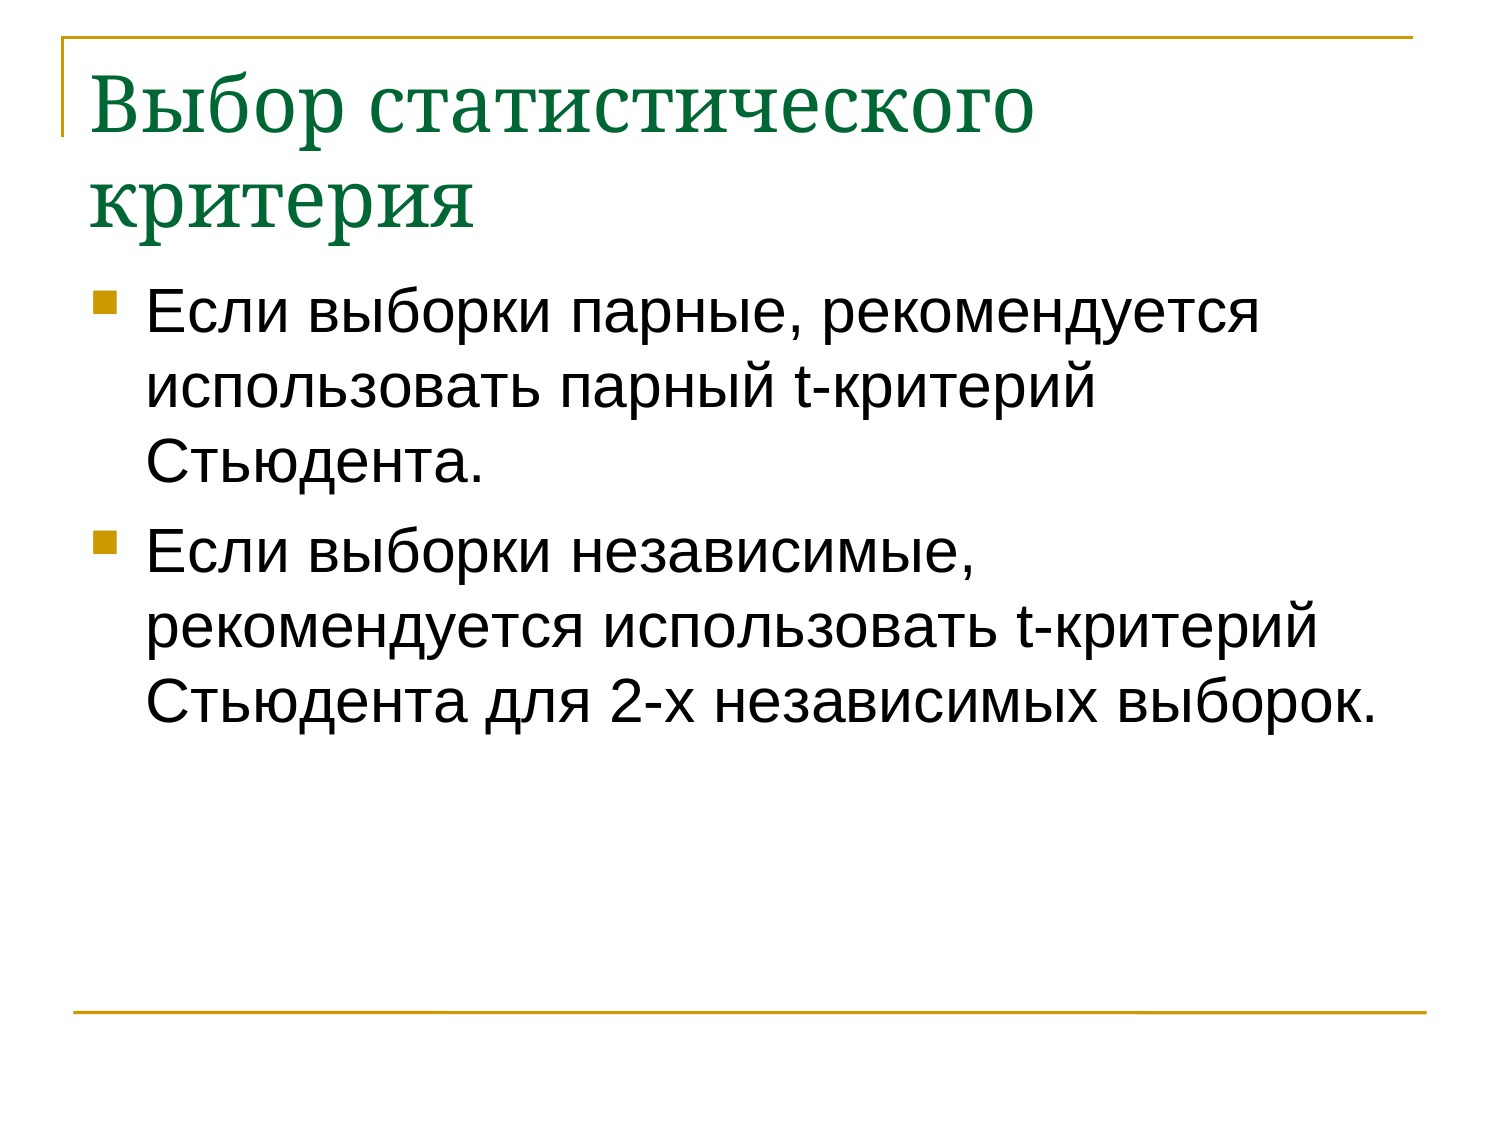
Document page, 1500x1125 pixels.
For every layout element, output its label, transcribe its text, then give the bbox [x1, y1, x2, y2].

title Выбор статистического критерия [75, 45, 1426, 233]
list Если выборки парные, рекомендуется использовать парный t-критерий Стьюдента. Если выборки независимые, рекомендуется использовать t-критерий Стьюдента для 2-х независимых выборок. [75, 262, 1426, 1006]
